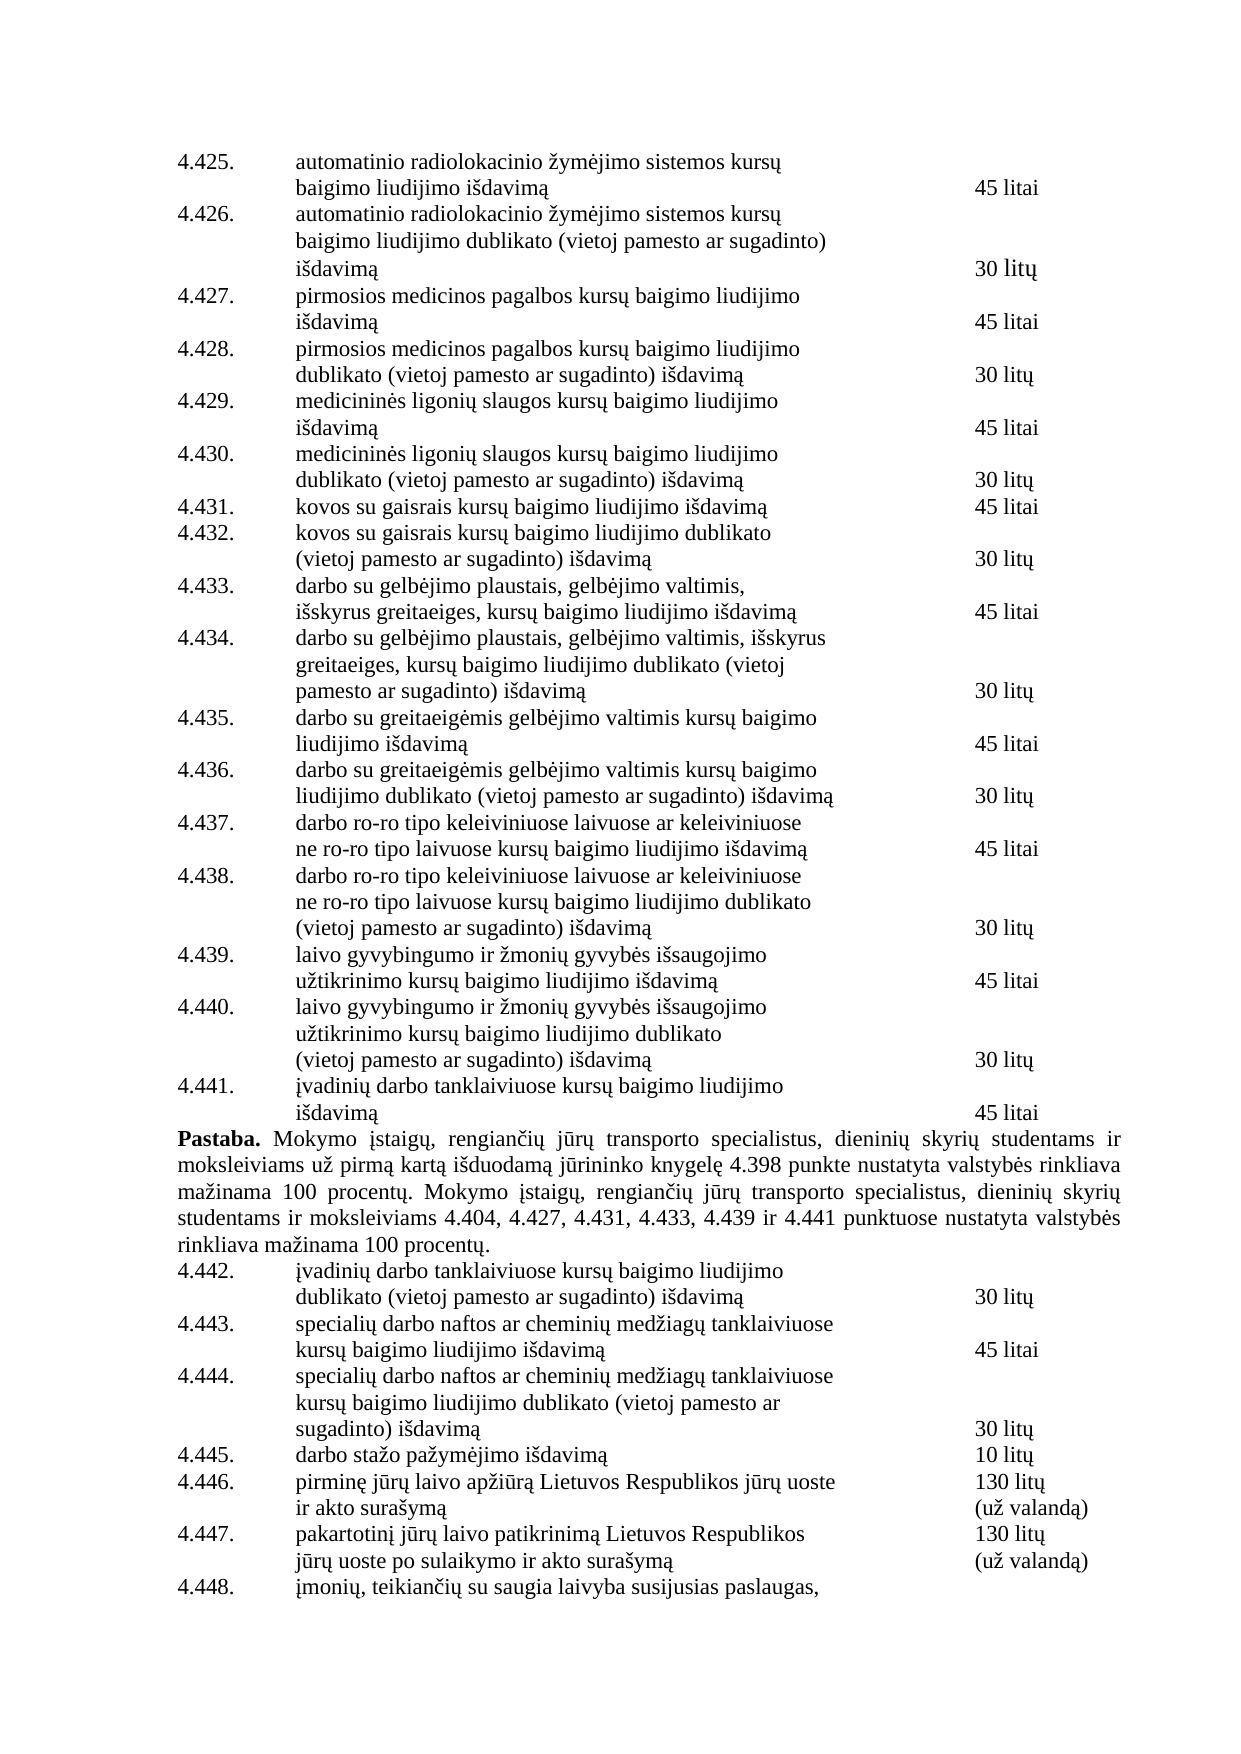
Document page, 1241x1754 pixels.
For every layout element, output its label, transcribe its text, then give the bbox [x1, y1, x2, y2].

text dublikato (vietoj pamesto ar sugadinto) išdavimą 30 litų [177, 466, 1122, 493]
text 4.428. pirmosios medicinos pagalbos kursų baigimo liudijimo [177, 334, 1122, 361]
text Pastaba. Mokymo įstaigų, rengiančių jūrų transporto specialistus, dieninių skyrių studentams ir moksleiviams už pirmą kartą išduodamą jūrininko knygelę 4.398 punkte nustatyta valstybės rinkliava mažinama 100 procentų. Mokymo įstaigų, rengiančių jūrų transporto specialistus, dieninių skyrių studentams ir moksleiviams 4.404, 4.427, 4.431, 4.433, 4.439 ir 4.441 punktuose nustatyta valstybės rinkliava mažinama 100 procentų. [177, 1125, 1122, 1257]
text 4.433. darbo su gelbėjimo plaustais, gelbėjimo valtimis, [177, 572, 1122, 598]
text dublikato (vietoj pamesto ar sugadinto) išdavimą 30 litų [177, 361, 1122, 387]
text liudijimo dublikato (vietoj pamesto ar sugadinto) išdavimą 30 litų [177, 783, 1122, 809]
text 4.441. įvadinių darbo tanklaiviuose kursų baigimo liudijimo [177, 1072, 1122, 1099]
text 4.436. darbo su greitaeigėmis gelbėjimo valtimis kursų baigimo [177, 756, 1122, 783]
text pamesto ar sugadinto) išdavimą 30 litų [177, 677, 1122, 703]
text išdavimą 45 litai [177, 414, 1122, 440]
text jūrų uoste po sulaikymo ir akto surašymą (už valandą) [177, 1547, 1122, 1573]
text 4.448. įmonių, teikiančių su saugia laivyba susijusias paslaugas, [177, 1573, 1122, 1599]
text 4.429. medicininės ligonių slaugos kursų baigimo liudijimo [177, 387, 1122, 414]
text užtikrinimo kursų baigimo liudijimo dublikato [177, 1020, 1122, 1046]
text 4.427. pirmosios medicinos pagalbos kursų baigimo liudijimo [177, 282, 1122, 308]
text baigimo liudijimo dublikato (vietoj pamesto ar sugadinto) [177, 227, 1122, 253]
text 4.442. įvadinių darbo tanklaiviuose kursų baigimo liudijimo [177, 1257, 1122, 1283]
text ne ro-ro tipo laivuose kursų baigimo liudijimo dublikato [177, 888, 1122, 914]
text 4.437. darbo ro-ro tipo keleiviniuose laivuose ar keleiviniuose [177, 809, 1122, 835]
text ne ro-ro tipo laivuose kursų baigimo liudijimo išdavimą 45 litai [177, 835, 1122, 862]
text (vietoj pamesto ar sugadinto) išdavimą 30 litų [177, 1046, 1122, 1072]
text 4.439. laivo gyvybingumo ir žmonių gyvybės išsaugojimo [177, 941, 1122, 967]
text 4.426. automatinio radiolokacinio žymėjimo sistemos kursų [177, 200, 1122, 227]
text išdavimą 45 litai [177, 1099, 1122, 1125]
text liudijimo išdavimą 45 litai [177, 730, 1122, 756]
text užtikrinimo kursų baigimo liudijimo išdavimą 45 litai [177, 967, 1122, 993]
text 4.440. laivo gyvybingumo ir žmonių gyvybės išsaugojimo [177, 993, 1122, 1020]
text išdavimą 45 litai [177, 308, 1122, 334]
text 4.443. specialių darbo naftos ar cheminių medžiagų tanklaiviuose [177, 1310, 1122, 1336]
text kursų baigimo liudijimo dublikato (vietoj pamesto ar [177, 1389, 1122, 1415]
text 4.425. automatinio radiolokacinio žymėjimo sistemos kursų [177, 148, 1122, 174]
text išskyrus greitaeiges, kursų baigimo liudijimo išdavimą 45 litai [177, 598, 1122, 624]
text 4.445. darbo stažo pažymėjimo išdavimą 10 litų [177, 1441, 1122, 1468]
text greitaeiges, kursų baigimo liudijimo dublikato (vietoj [177, 651, 1122, 677]
text (vietoj pamesto ar sugadinto) išdavimą 30 litų [177, 545, 1122, 572]
text 4.438. darbo ro-ro tipo keleiviniuose laivuose ar keleiviniuose [177, 862, 1122, 888]
text (vietoj pamesto ar sugadinto) išdavimą 30 litų [177, 914, 1122, 941]
text 4.435. darbo su greitaeigėmis gelbėjimo valtimis kursų baigimo [177, 703, 1122, 730]
text 4.444. specialių darbo naftos ar cheminių medžiagų tanklaiviuose [177, 1362, 1122, 1389]
text 4.447. pakartotinį jūrų laivo patikrinimą Lietuvos Respublikos 130 litų [177, 1521, 1122, 1547]
text kursų baigimo liudijimo išdavimą 45 litai [177, 1336, 1122, 1362]
text 4.431. kovos su gaisrais kursų baigimo liudijimo išdavimą 45 litai [177, 493, 1122, 519]
text dublikato (vietoj pamesto ar sugadinto) išdavimą 30 litų [177, 1283, 1122, 1310]
text 4.434. darbo su gelbėjimo plaustais, gelbėjimo valtimis, išskyrus [177, 624, 1122, 651]
text baigimo liudijimo išdavimą 45 litai [177, 174, 1122, 200]
text 4.432. kovos su gaisrais kursų baigimo liudijimo dublikato [177, 519, 1122, 545]
text 4.446. pirminę jūrų laivo apžiūrą Lietuvos Respublikos jūrų uoste 130 litų [177, 1468, 1122, 1494]
text ir akto surašymą (už valandą) [177, 1494, 1122, 1521]
text 4.430. medicininės ligonių slaugos kursų baigimo liudijimo [177, 440, 1122, 466]
text sugadinto) išdavimą 30 litų [177, 1415, 1122, 1441]
text išdavimą 30 litų [177, 253, 1122, 282]
